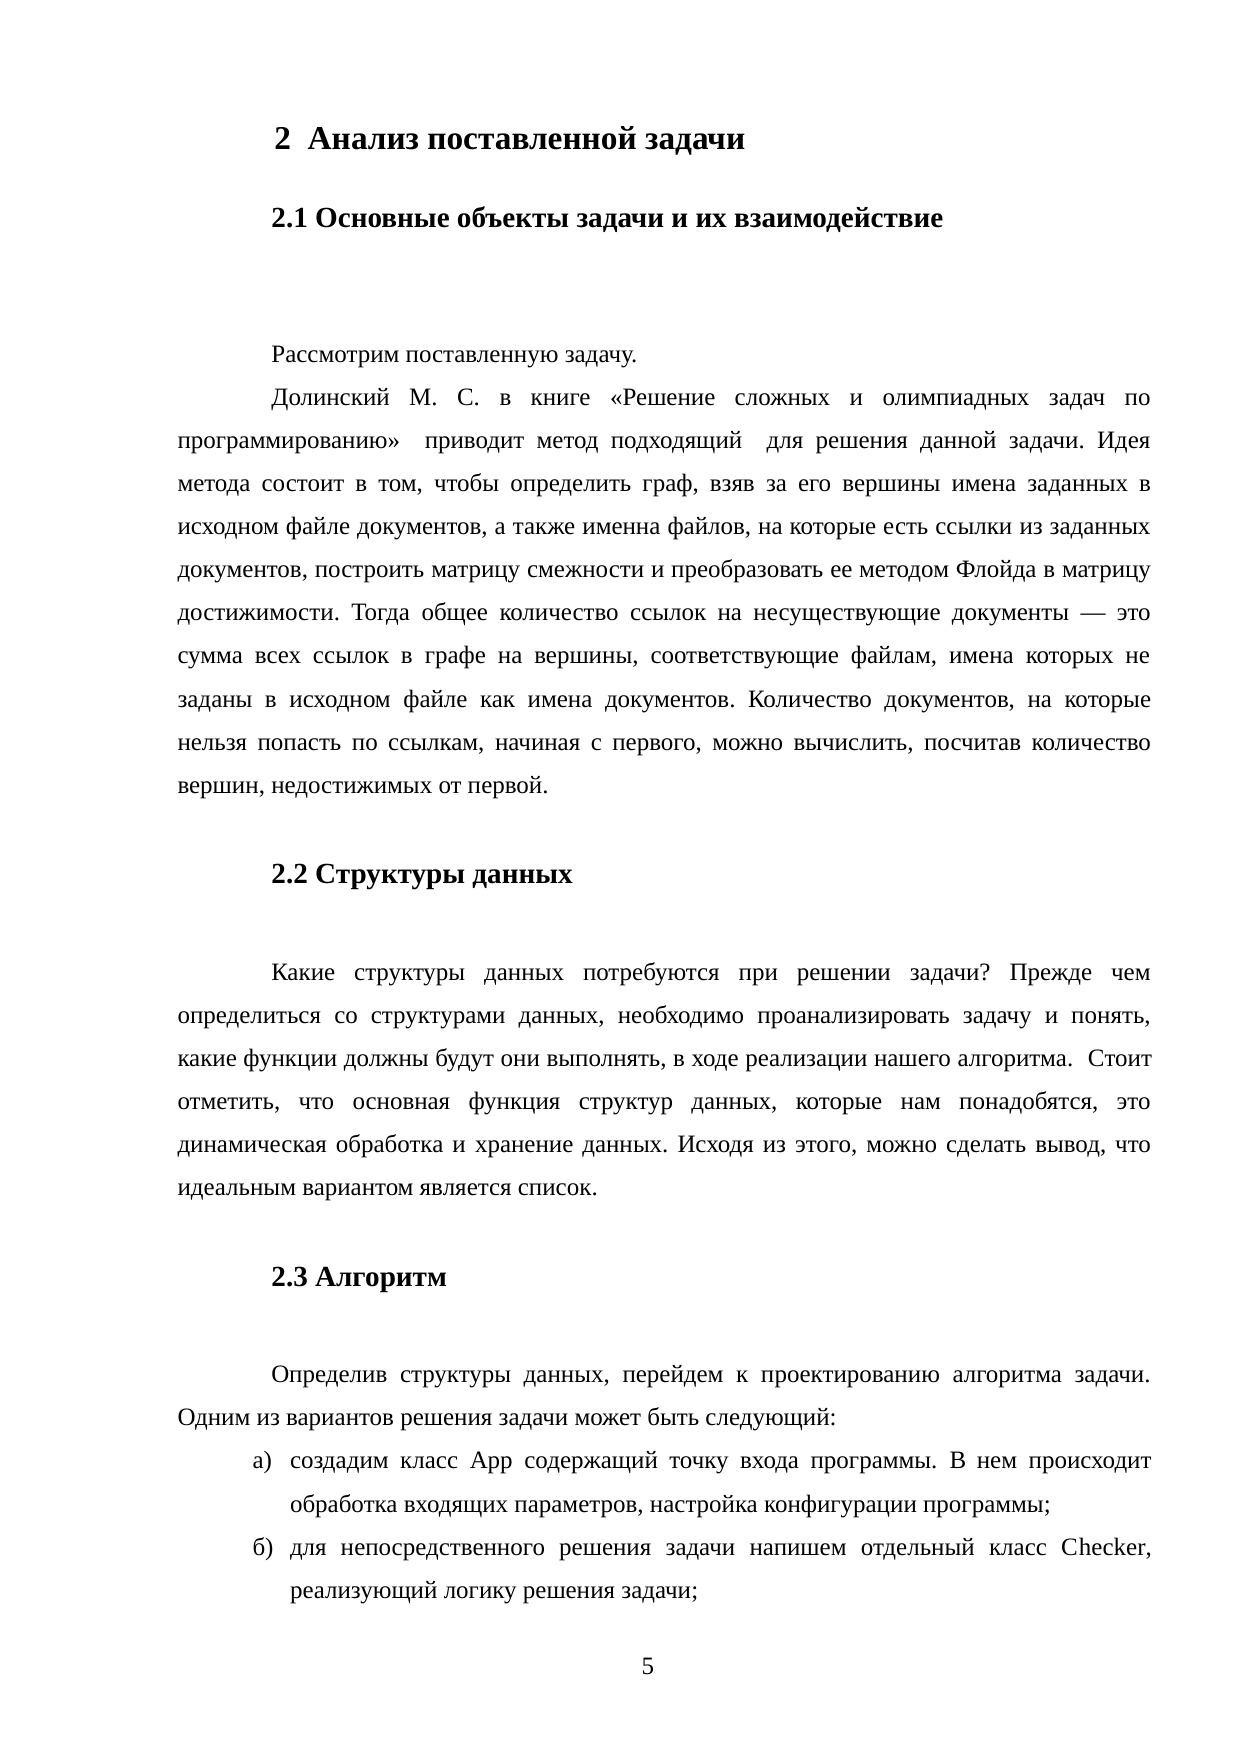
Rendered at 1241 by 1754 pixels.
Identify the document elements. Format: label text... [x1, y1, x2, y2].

subtitle 2.1 Основные объекты задачи и их взаимодействие [271, 201, 1152, 234]
list для непосредственного решения задачи напишем отдельный класс Checker, реализующий логику решения задачи; [252, 1532, 1152, 1604]
text Определив структуры данных, перейдем к проектированию алгоритма задачи. Одним из вариантов решения задачи может быть следующий: [177, 1359, 1152, 1431]
subtitle Анализ поставленной задачи [266, 118, 1152, 156]
text Долинский М. С. в книге «Решение сложных и олимпиадных задач по программированию» приводит метод подходящий для решения данной задачи. Идея метода состоит в том, чтобы определить граф, взяв за его вершины имена заданных в исходном файле документов, а также именна файлов, на которые есть ссылки из заданных документов, построить матрицу смежности и преобразовать ее методом Флойда в матрицу достижимости. Тогда общее количество ссылок на несуществующие документы — это сумма всех ссылок в графе на вершины, соответствующие файлам, имена которых не заданы в исходном файле как имена документов. Количество документов, на которые нельзя попасть по ссылкам, начиная с первого, можно вычислить, посчитав количество вершин, недостижимых от первой. [177, 382, 1152, 799]
list создадим класс App содержащий точку входа программы. В нем происходит обработка входящих параметров, настройка конфигурации программы; [252, 1446, 1152, 1517]
subtitle 2.2 Структуры данных [271, 856, 1152, 890]
text Рассмотрим поставленную задачу. [177, 339, 1152, 367]
subtitle 2.3 Алгоритм [271, 1259, 1152, 1292]
text Какие структуры данных потребуются при решении задачи? Прежде чем определиться со структурами данных, необходимо проанализировать задачу и понять, какие функции должны будут они выполнять, в ходе реализации нашего алгоритма. Cтоит отметить, что основная функция структур данных, которые нам понадобятся, это динамическая обработка и хранение данных. Исходя из этого, можно сделать вывод, что идеальным вариантом является список. [177, 957, 1152, 1201]
